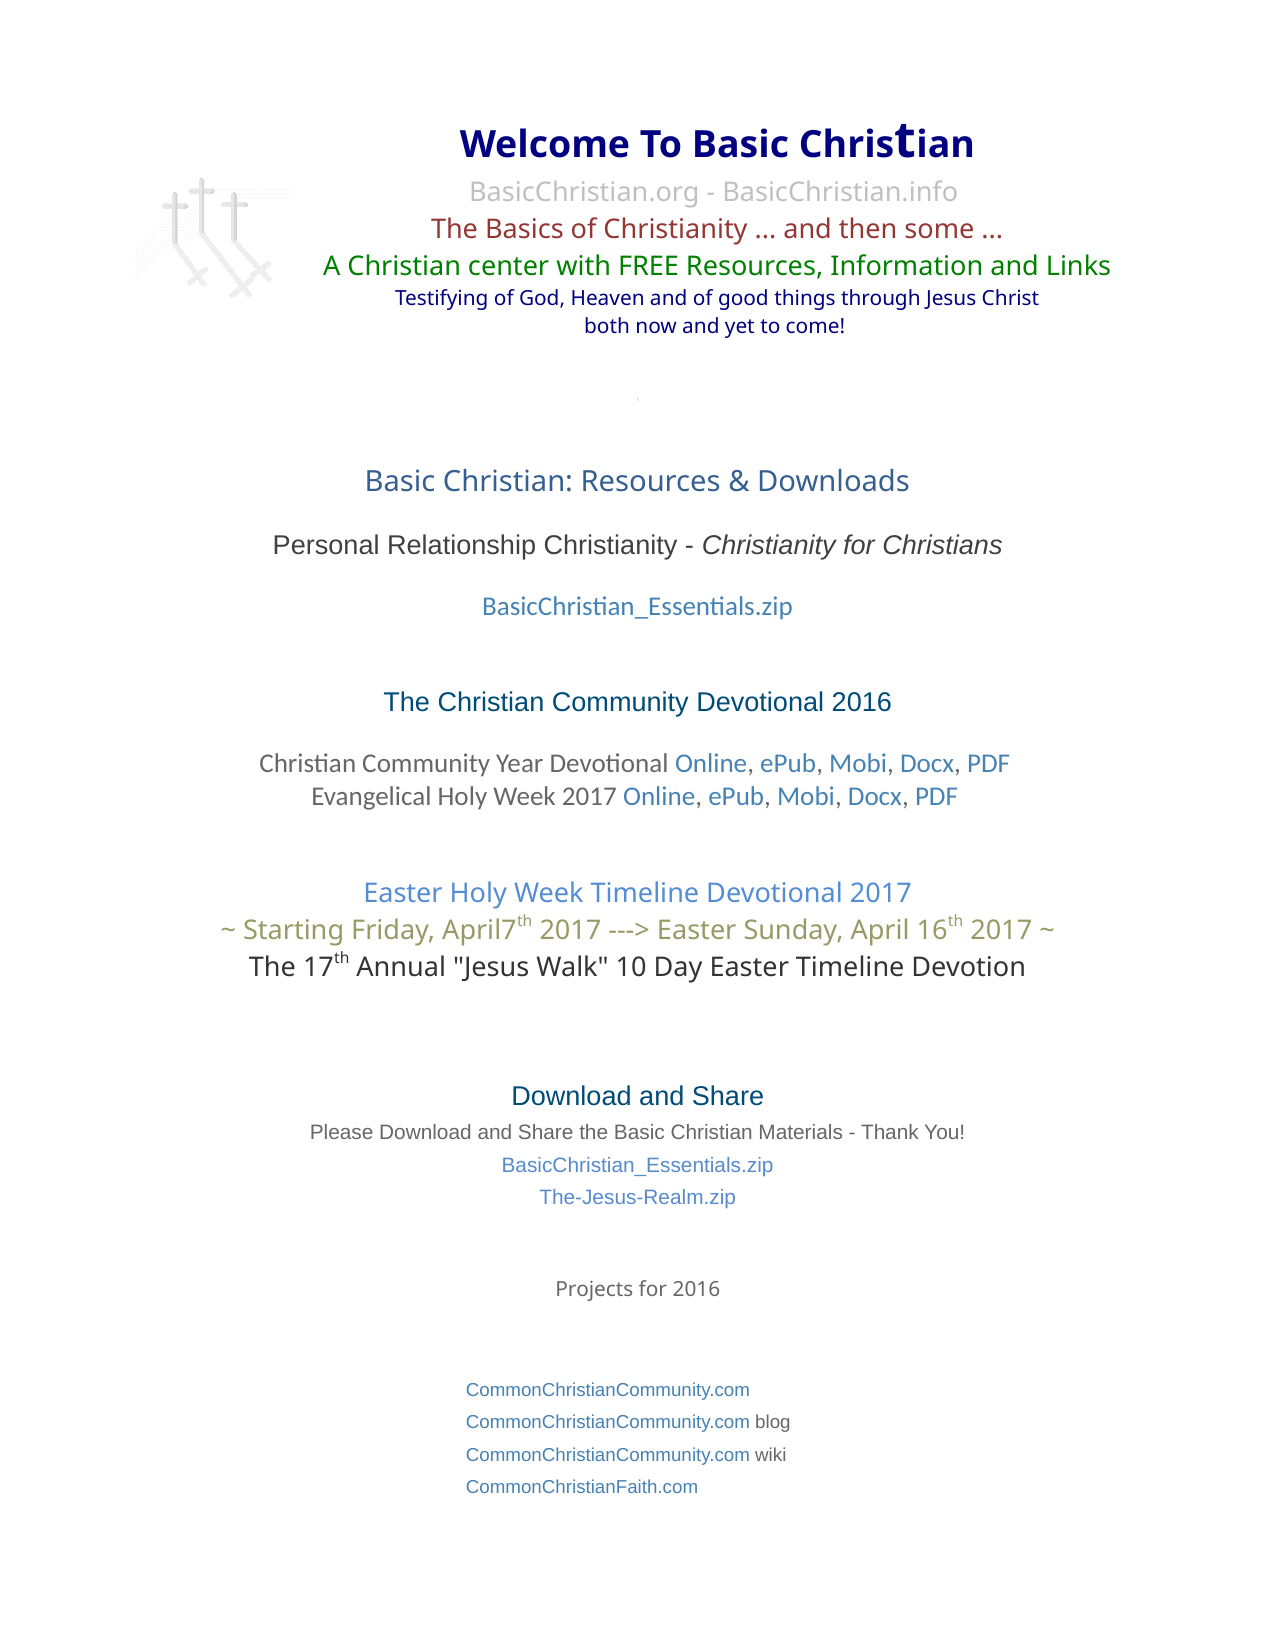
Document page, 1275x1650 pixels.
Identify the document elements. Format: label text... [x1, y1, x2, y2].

picture [132, 143, 290, 301]
text Christian Community Year Devotional Online, ePub, Mobi, Docx, PDF Evangelical Holy Week 2017 Online, ePub, Mobi, Docx, PDF [75, 746, 1200, 812]
table_header Welcome To Basic Christian BasicChristian.org - BasicChristian.info The Basics of Christianity ... and then some ... A Christian center with FREE Resources, Information and Links Testifying of God, Heaven and of good things through Jesus Christ both now and yet to come! [289, 75, 1145, 369]
text Personal Relationship Christianity - Christianity for Christians [75, 529, 1200, 560]
text BasicChristian_Essentials.zip [75, 589, 1200, 656]
table_header [1190, 842, 1198, 1530]
table_cell Easter Holy Week Timeline Devotional 2017 ~ Starting Friday, April7th 2017 ---> Easter Sunday, April 16th 2017 ~ The 17th Annual "Jesus Walk" 10 Day Easter Timeline Devotion Download and Share Please Download and Share the Basic Christian Materials - Thank You! BasicChristian_Essentials.zip The-Jesus-Realm.zip [85, 844, 1190, 1530]
table_header [130, 75, 289, 369]
text The Christian Community Devotional 2016 [75, 685, 1200, 717]
table_cell CommonChristianCommunity.com CommonChristianCommunity.com blog CommonChristianCommunity.com wiki CommonChristianFaith.com [463, 1335, 813, 1530]
table_header [77, 842, 85, 1530]
subtitle Basic Christian: Resources & Downloads [75, 460, 1200, 500]
table_header Projects for 2016 [463, 1238, 813, 1335]
